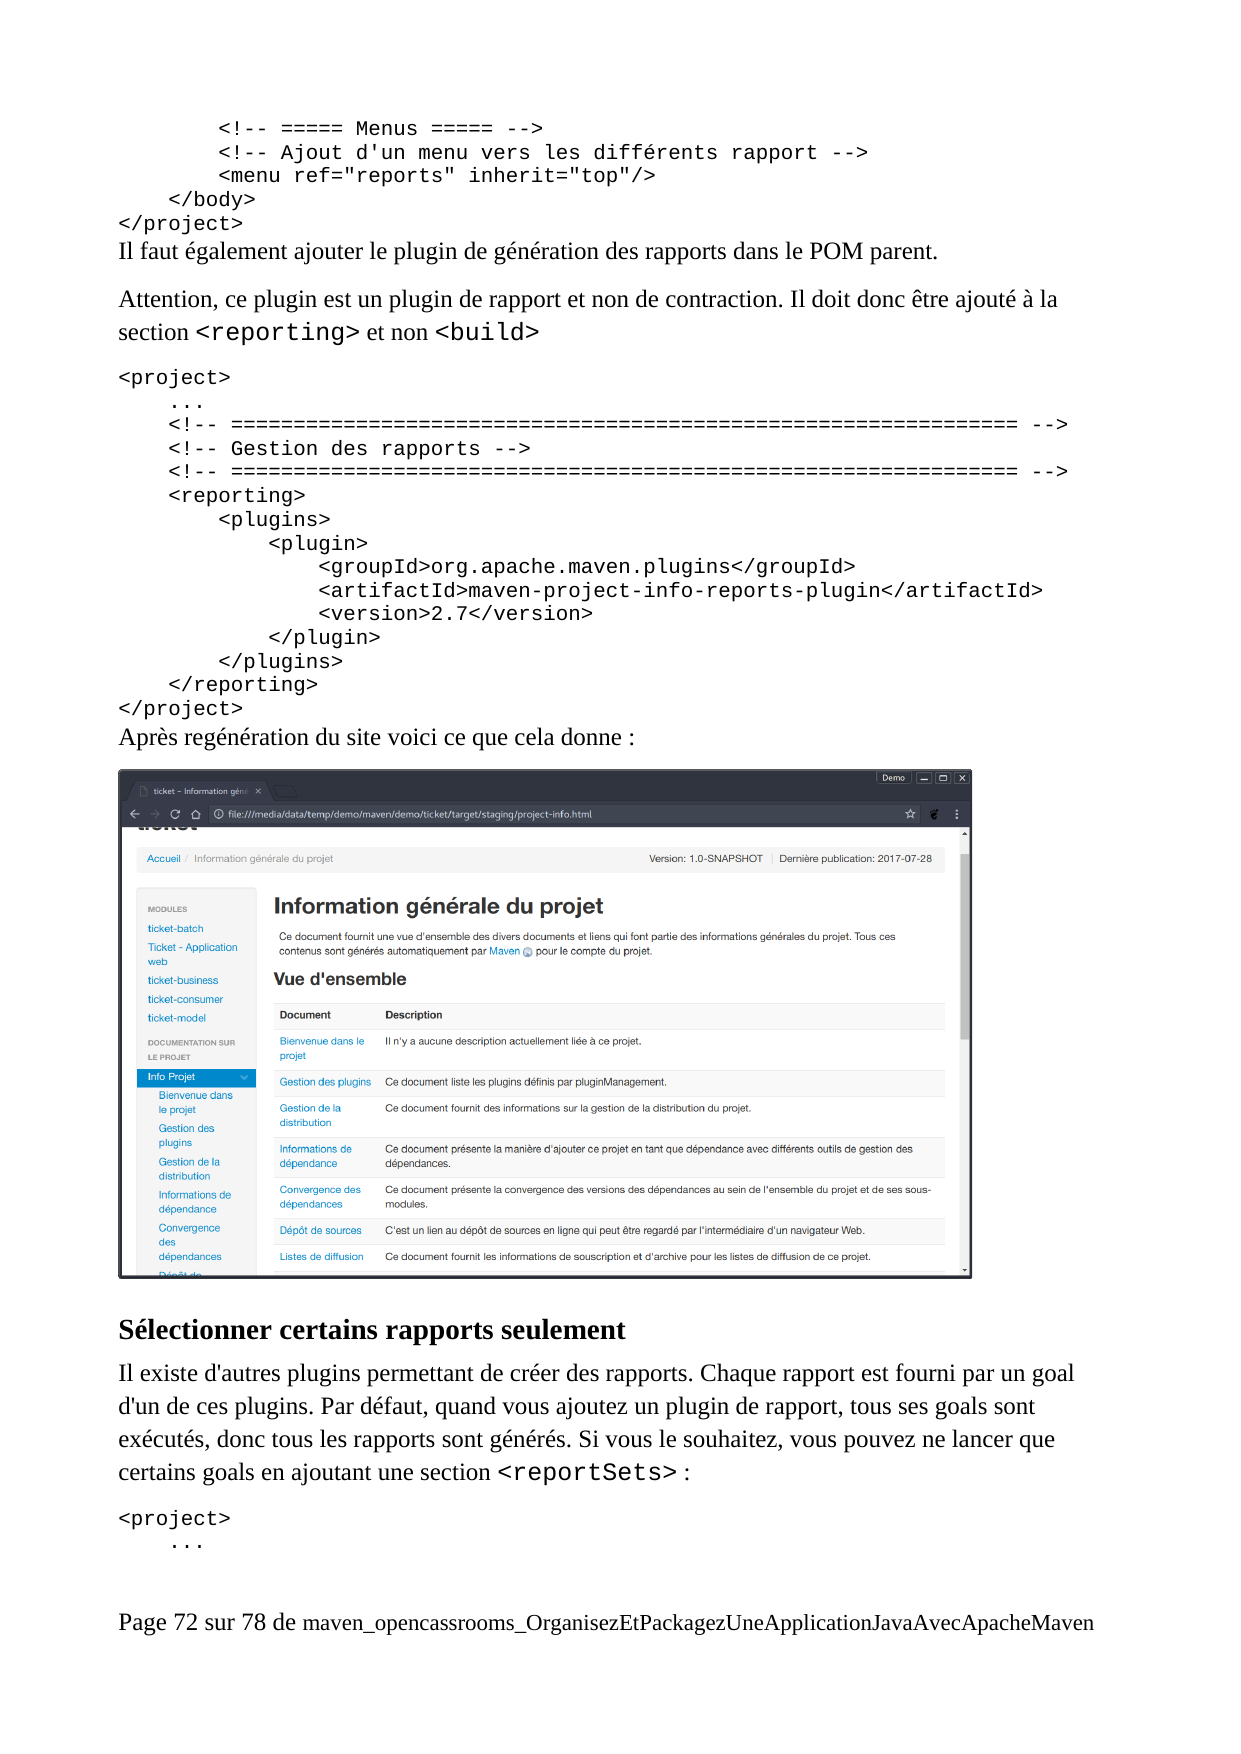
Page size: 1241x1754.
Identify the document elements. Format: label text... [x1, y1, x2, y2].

text Après regénération du site voici ce que cela donne : [118, 722, 1122, 750]
text Attention, ce plugin est un plugin de rapport et non de contraction. Il doit donc être ajouté à la section <reporting> et non <build> [118, 284, 1122, 348]
text <groupId>org.apache.maven.plugins</groupId> [118, 556, 1122, 580]
text Il existe d'autres plugins permettant de créer des rapports. Chaque rapport est fourni par un goal d'un de ces plugins. Par défaut, quand vous ajoutez un plugin de rapport, tous ses goals sont exécutés, donc tous les rapports sont générés. Si vous le souhaitez, vous pouvez ne lancer que certains goals en ajoutant une section <reportSets> : [118, 1358, 1122, 1488]
text </project> [118, 213, 1122, 236]
picture [118, 769, 973, 1279]
text <menu ref="reports" inherit="top"/> [118, 165, 1122, 189]
text </plugin> [118, 627, 1122, 651]
text <project> [118, 1507, 1122, 1531]
text <!-- Gestion des rapports --> [118, 438, 1122, 462]
text ... [118, 1531, 1122, 1555]
text </reporting> [118, 674, 1122, 698]
text <plugins> [118, 509, 1122, 532]
text <version>2.7</version> [118, 603, 1122, 627]
text <reporting> [118, 485, 1122, 509]
subtitle Sélectionner certains rapports seulement [118, 1312, 1122, 1346]
text Il faut également ajouter le plugin de génération des rapports dans le POM parent. [118, 236, 1122, 265]
text <!-- ===== Menus ===== --> [118, 118, 1122, 142]
text <!-- =============================================================== --> [118, 414, 1122, 438]
text <!-- Ajout d'un menu vers les différents rapport --> [118, 142, 1122, 165]
text </body> [118, 189, 1122, 213]
text <plugin> [118, 532, 1122, 556]
text <artifactId>maven-project-info-reports-plugin</artifactId> [118, 580, 1122, 603]
text </project> [118, 698, 1122, 722]
text </plugins> [118, 651, 1122, 674]
text <!-- =============================================================== --> [118, 462, 1122, 485]
text <project> [118, 367, 1122, 391]
text ... [118, 391, 1122, 414]
